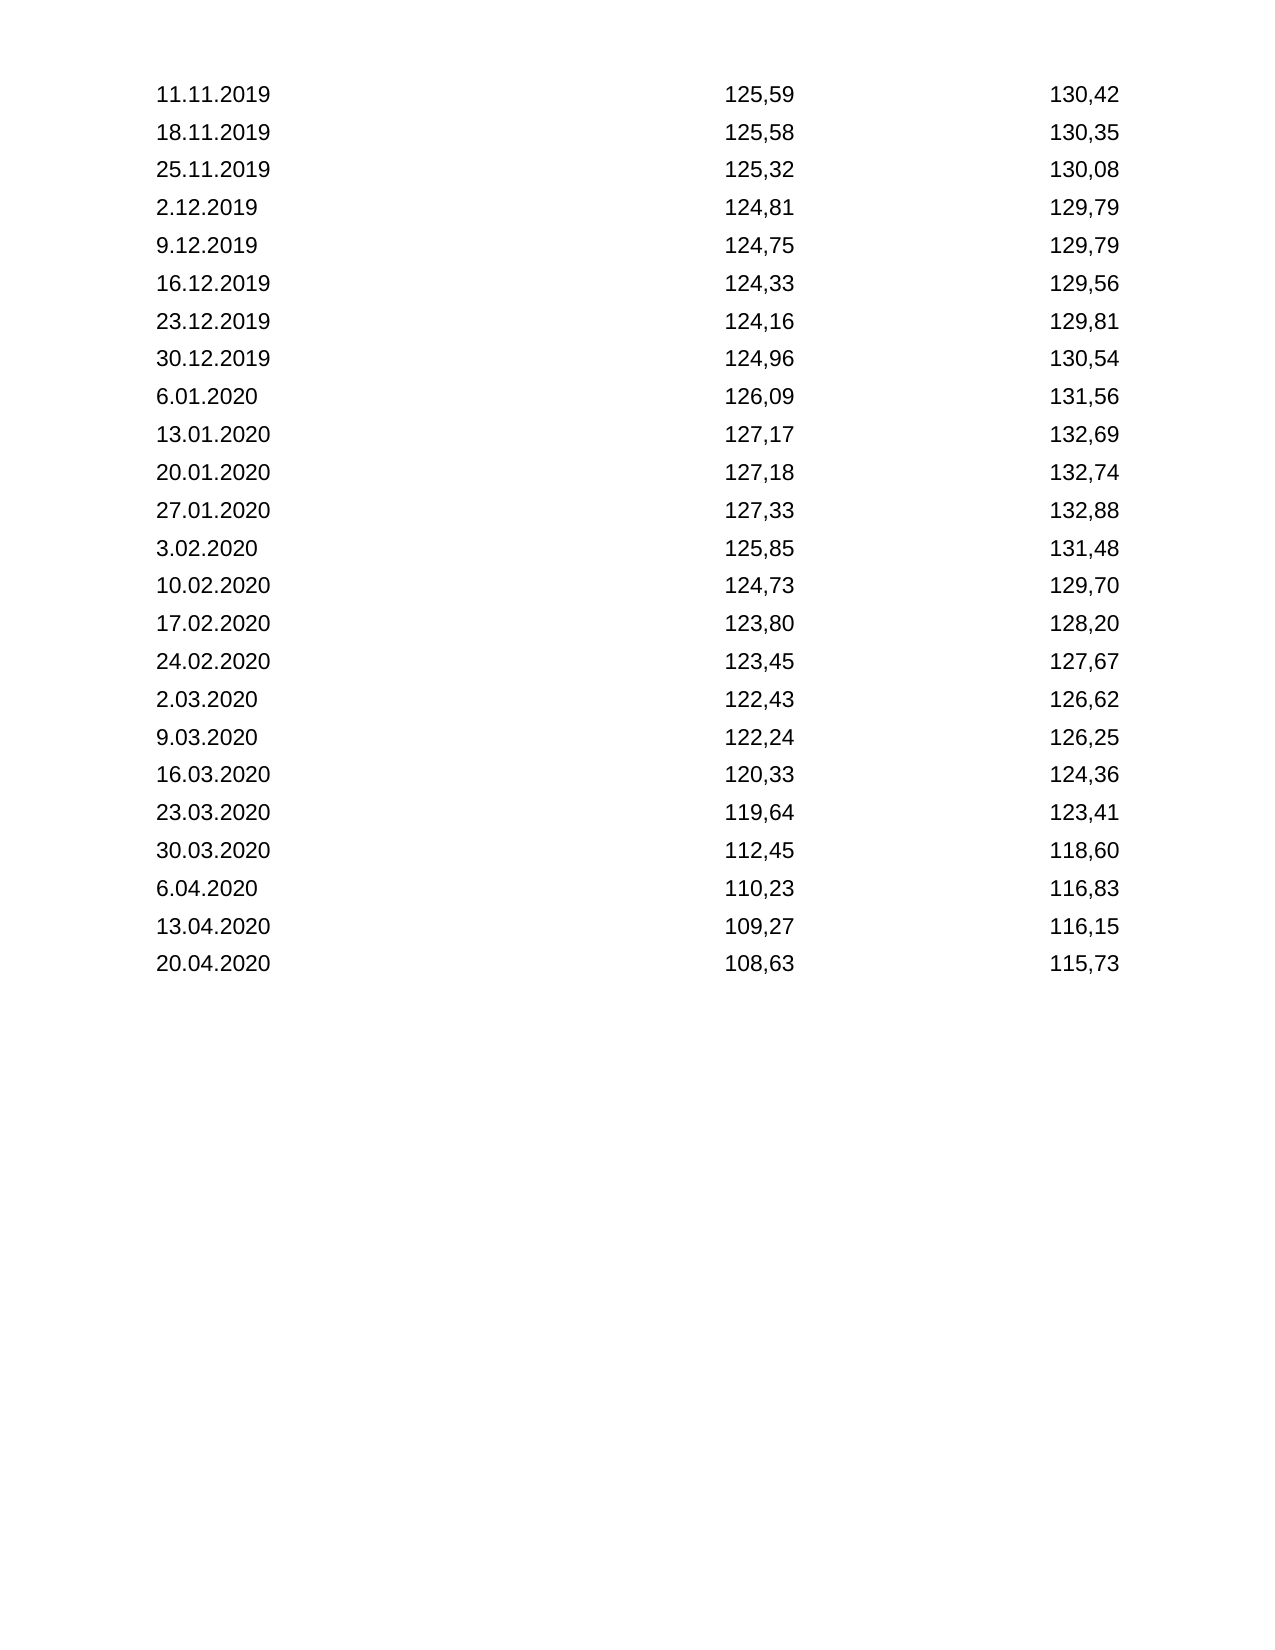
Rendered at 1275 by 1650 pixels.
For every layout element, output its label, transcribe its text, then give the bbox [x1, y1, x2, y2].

table_cell 123,41 [800, 794, 1125, 831]
table_cell 109,27 [475, 907, 800, 945]
table_cell 13.01.2020 [150, 415, 475, 453]
table_cell 11.11.2019 [150, 75, 475, 113]
table_cell 122,24 [475, 718, 800, 756]
table_cell 18.11.2019 [150, 113, 475, 151]
table_cell 132,88 [800, 491, 1125, 529]
table_cell 123,45 [475, 642, 800, 680]
table_cell 27.01.2020 [150, 491, 475, 529]
table_cell 30.12.2019 [150, 340, 475, 377]
table_cell 16.12.2019 [150, 264, 475, 302]
table_cell 17.02.2020 [150, 604, 475, 642]
table_cell 130,54 [800, 340, 1125, 377]
table_cell 25.11.2019 [150, 151, 475, 188]
table_cell 125,85 [475, 529, 800, 567]
table_cell 130,35 [800, 113, 1125, 151]
table_cell 132,69 [800, 415, 1125, 453]
table_cell 129,56 [800, 264, 1125, 302]
table_cell 16.03.2020 [150, 756, 475, 793]
table_cell 108,63 [475, 945, 800, 982]
table_cell 30.03.2020 [150, 831, 475, 869]
table_cell 20.04.2020 [150, 945, 475, 982]
table_cell 3.02.2020 [150, 529, 475, 567]
table_cell 120,33 [475, 756, 800, 793]
table_cell 116,15 [800, 907, 1125, 945]
table_cell 130,42 [800, 75, 1125, 113]
table_cell 116,83 [800, 869, 1125, 907]
table_cell 6.01.2020 [150, 378, 475, 415]
table_cell 9.12.2019 [150, 226, 475, 264]
table_cell 110,23 [475, 869, 800, 907]
table_cell 122,43 [475, 680, 800, 718]
table_cell 129,81 [800, 302, 1125, 340]
table_cell 129,79 [800, 226, 1125, 264]
table_cell 131,48 [800, 529, 1125, 567]
table_cell 124,73 [475, 567, 800, 604]
table_cell 126,62 [800, 680, 1125, 718]
table_cell 124,16 [475, 302, 800, 340]
table_cell 125,32 [475, 151, 800, 188]
table_cell 129,79 [800, 189, 1125, 226]
table_cell 2.03.2020 [150, 680, 475, 718]
table_cell 127,18 [475, 453, 800, 491]
table_cell 127,33 [475, 491, 800, 529]
table_cell 115,73 [800, 945, 1125, 982]
table_cell 127,67 [800, 642, 1125, 680]
table_cell 6.04.2020 [150, 869, 475, 907]
table_cell 126,25 [800, 718, 1125, 756]
table_cell 125,58 [475, 113, 800, 151]
table_cell 128,20 [800, 604, 1125, 642]
table_cell 112,45 [475, 831, 800, 869]
table_cell 10.02.2020 [150, 567, 475, 604]
table_cell 13.04.2020 [150, 907, 475, 945]
table_cell 125,59 [475, 75, 800, 113]
table_cell 123,80 [475, 604, 800, 642]
table_cell 2.12.2019 [150, 189, 475, 226]
table_cell 23.03.2020 [150, 794, 475, 831]
table_cell 124,81 [475, 189, 800, 226]
table_cell 118,60 [800, 831, 1125, 869]
table_cell 129,70 [800, 567, 1125, 604]
table_cell 20.01.2020 [150, 453, 475, 491]
table_cell 24.02.2020 [150, 642, 475, 680]
table_cell 131,56 [800, 378, 1125, 415]
table_cell 130,08 [800, 151, 1125, 188]
table_cell 23.12.2019 [150, 302, 475, 340]
table_cell 126,09 [475, 378, 800, 415]
table_cell 132,74 [800, 453, 1125, 491]
table_cell 9.03.2020 [150, 718, 475, 756]
table_cell 119,64 [475, 794, 800, 831]
table_cell 124,33 [475, 264, 800, 302]
table_cell 124,36 [800, 756, 1125, 793]
table_cell 127,17 [475, 415, 800, 453]
table_cell 124,75 [475, 226, 800, 264]
table_cell 124,96 [475, 340, 800, 377]
